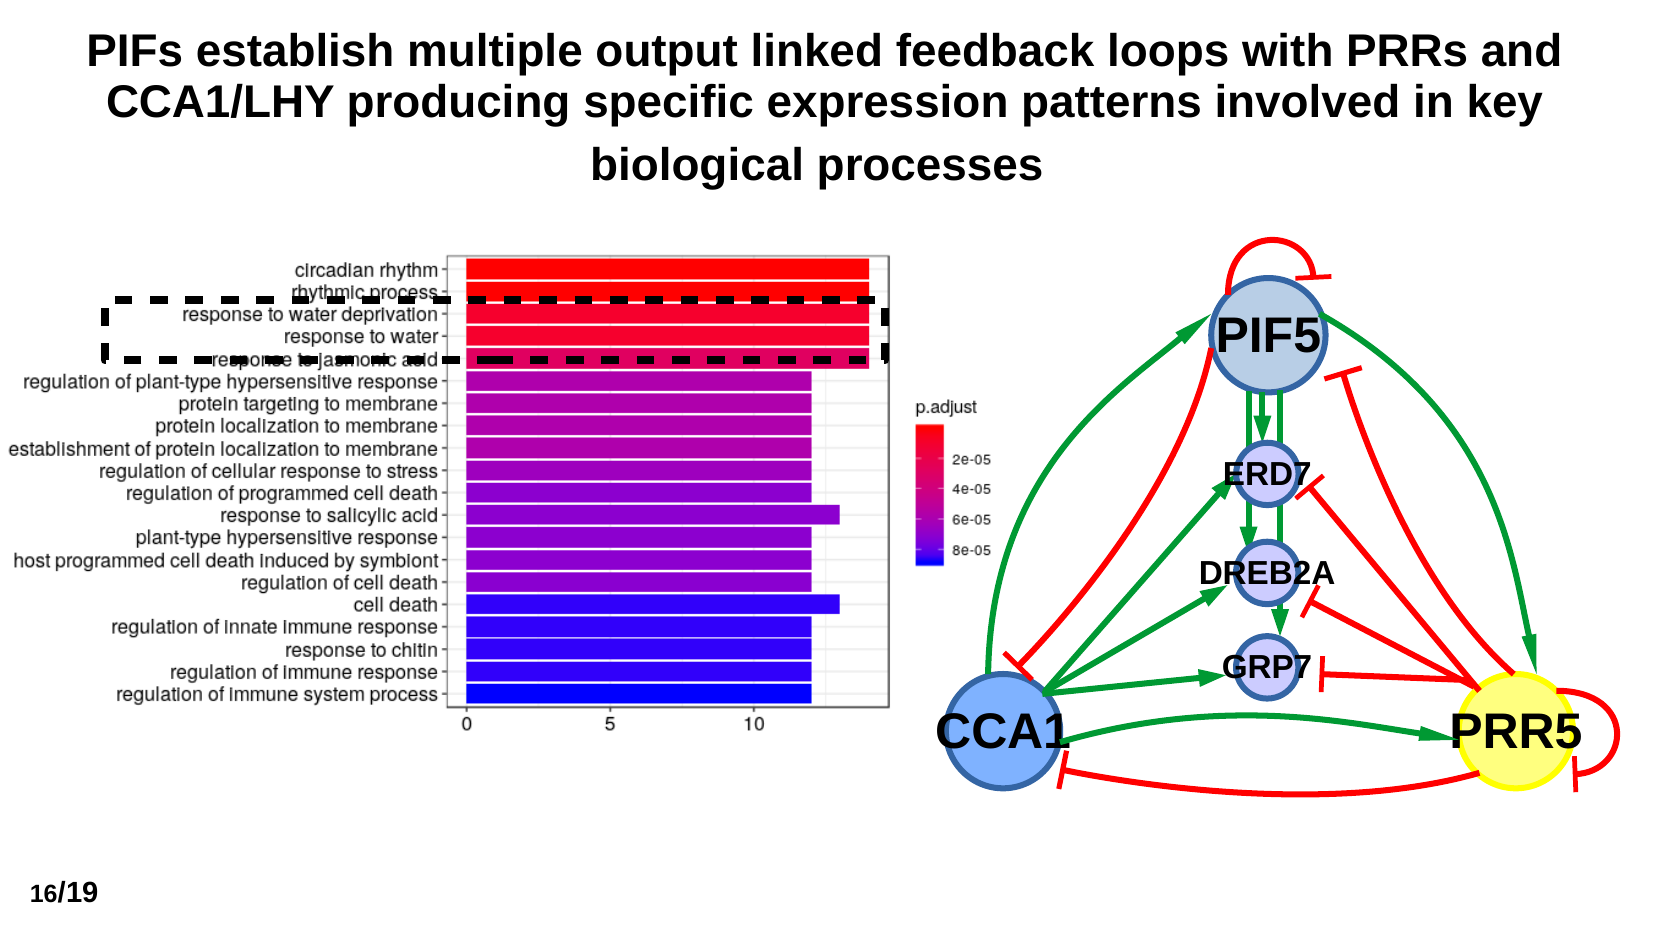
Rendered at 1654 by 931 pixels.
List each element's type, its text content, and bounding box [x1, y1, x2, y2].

picture [992, 558, 1010, 674]
text_box PIF5 [1211, 278, 1326, 393]
text_box 16/19 [15, 840, 121, 917]
text_box ERD7 [1236, 442, 1299, 506]
text_box PRR5 [1460, 719, 1473, 730]
text_box DREB2A [1236, 541, 1299, 605]
text_box [105, 300, 886, 361]
title PIFs establish multiple output linked feedback loops with PRRs and CCA1/LHY producing specific expression patterns involved in key biological processes [30, 0, 1621, 221]
text_box PRR5 [1460, 673, 1573, 789]
text_box CCA1 [945, 673, 1058, 789]
text_box PRR5 [1563, 719, 1573, 727]
picture [0, 217, 1010, 744]
text_box GRP7 [1236, 636, 1299, 699]
